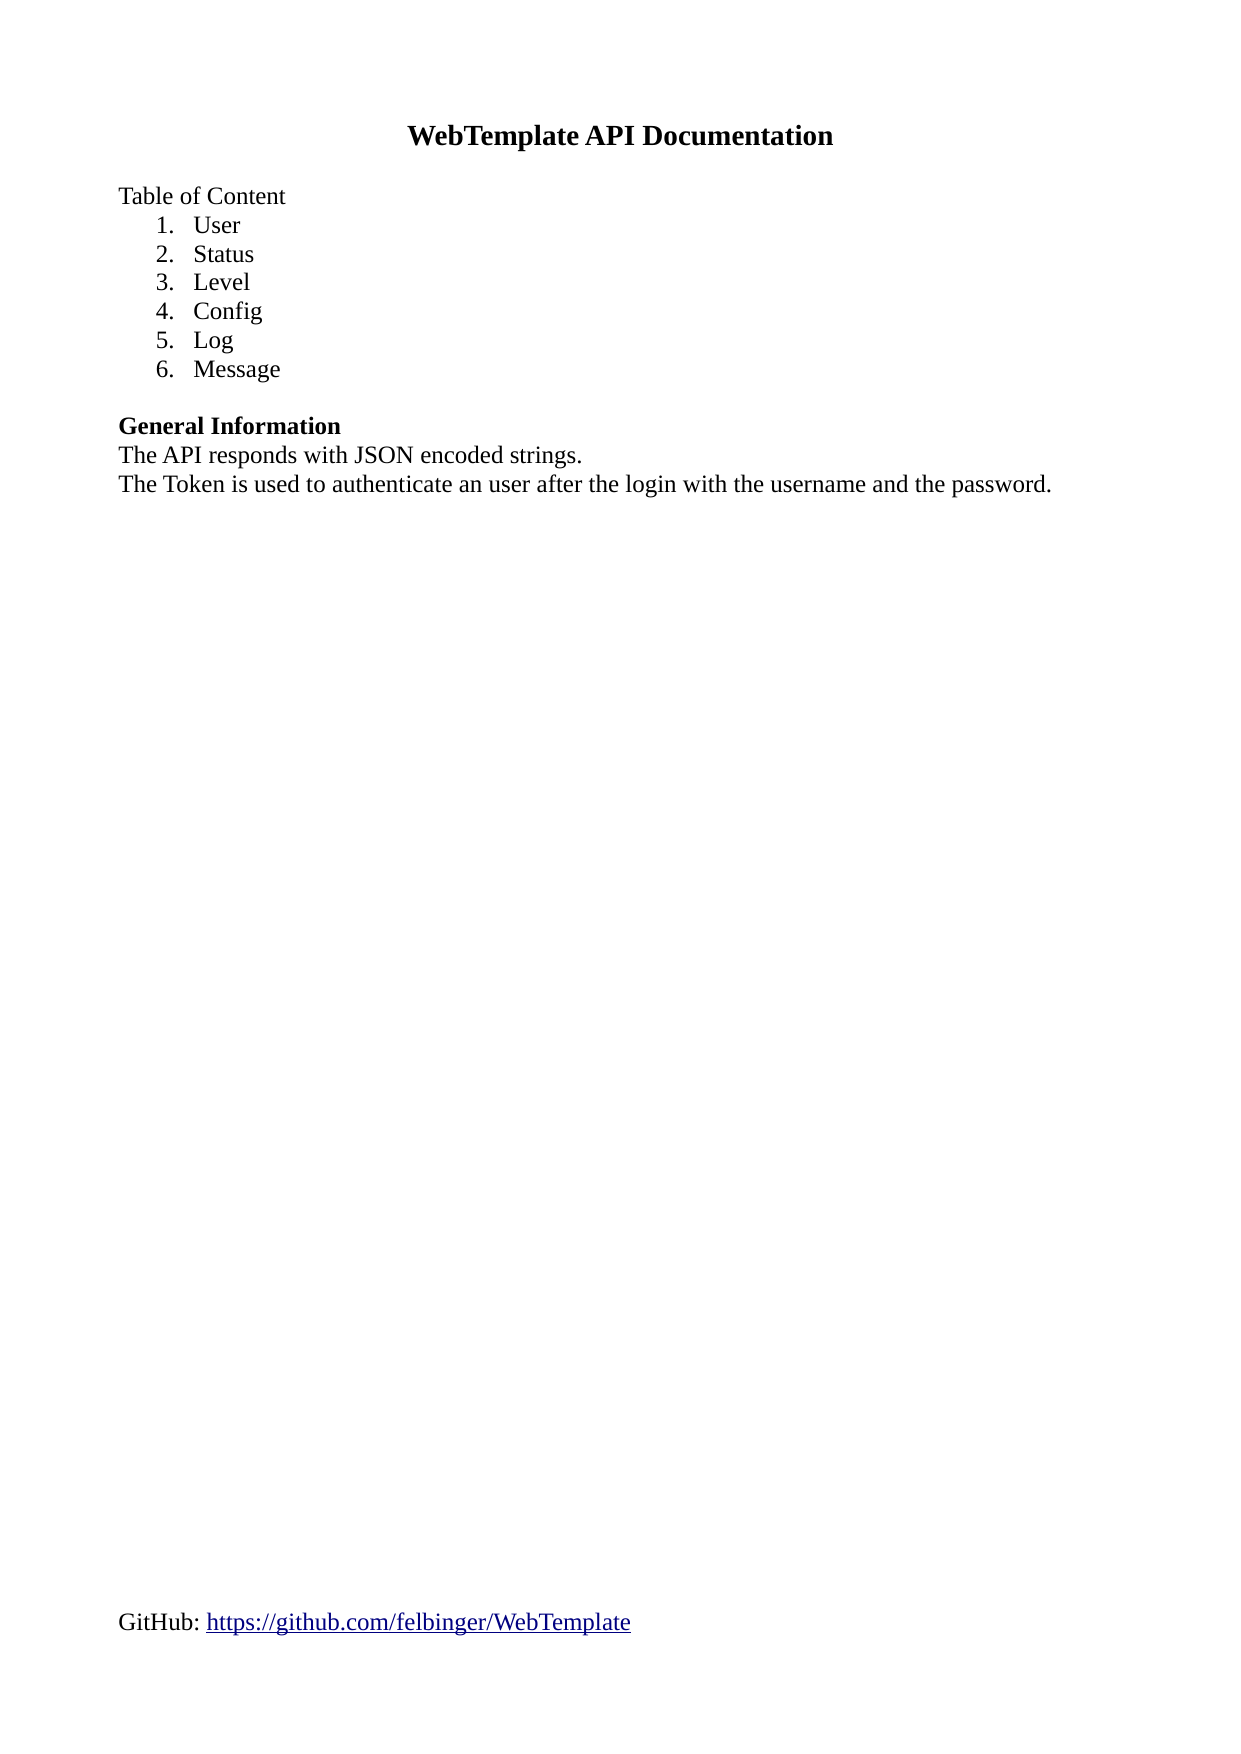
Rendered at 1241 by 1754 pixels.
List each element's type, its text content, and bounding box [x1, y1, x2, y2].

text General Information [118, 411, 1122, 440]
list Config [156, 296, 1122, 325]
text The Token is used to authenticate an user after the login with the username and the password. [118, 469, 1122, 497]
list User [156, 210, 1122, 239]
text Table of Content [118, 181, 1122, 210]
text The API responds with JSON encoded strings. [118, 440, 1122, 469]
list Level [156, 267, 1122, 296]
list Status [156, 239, 1122, 267]
list Message [156, 354, 1122, 382]
list Log [156, 325, 1122, 354]
